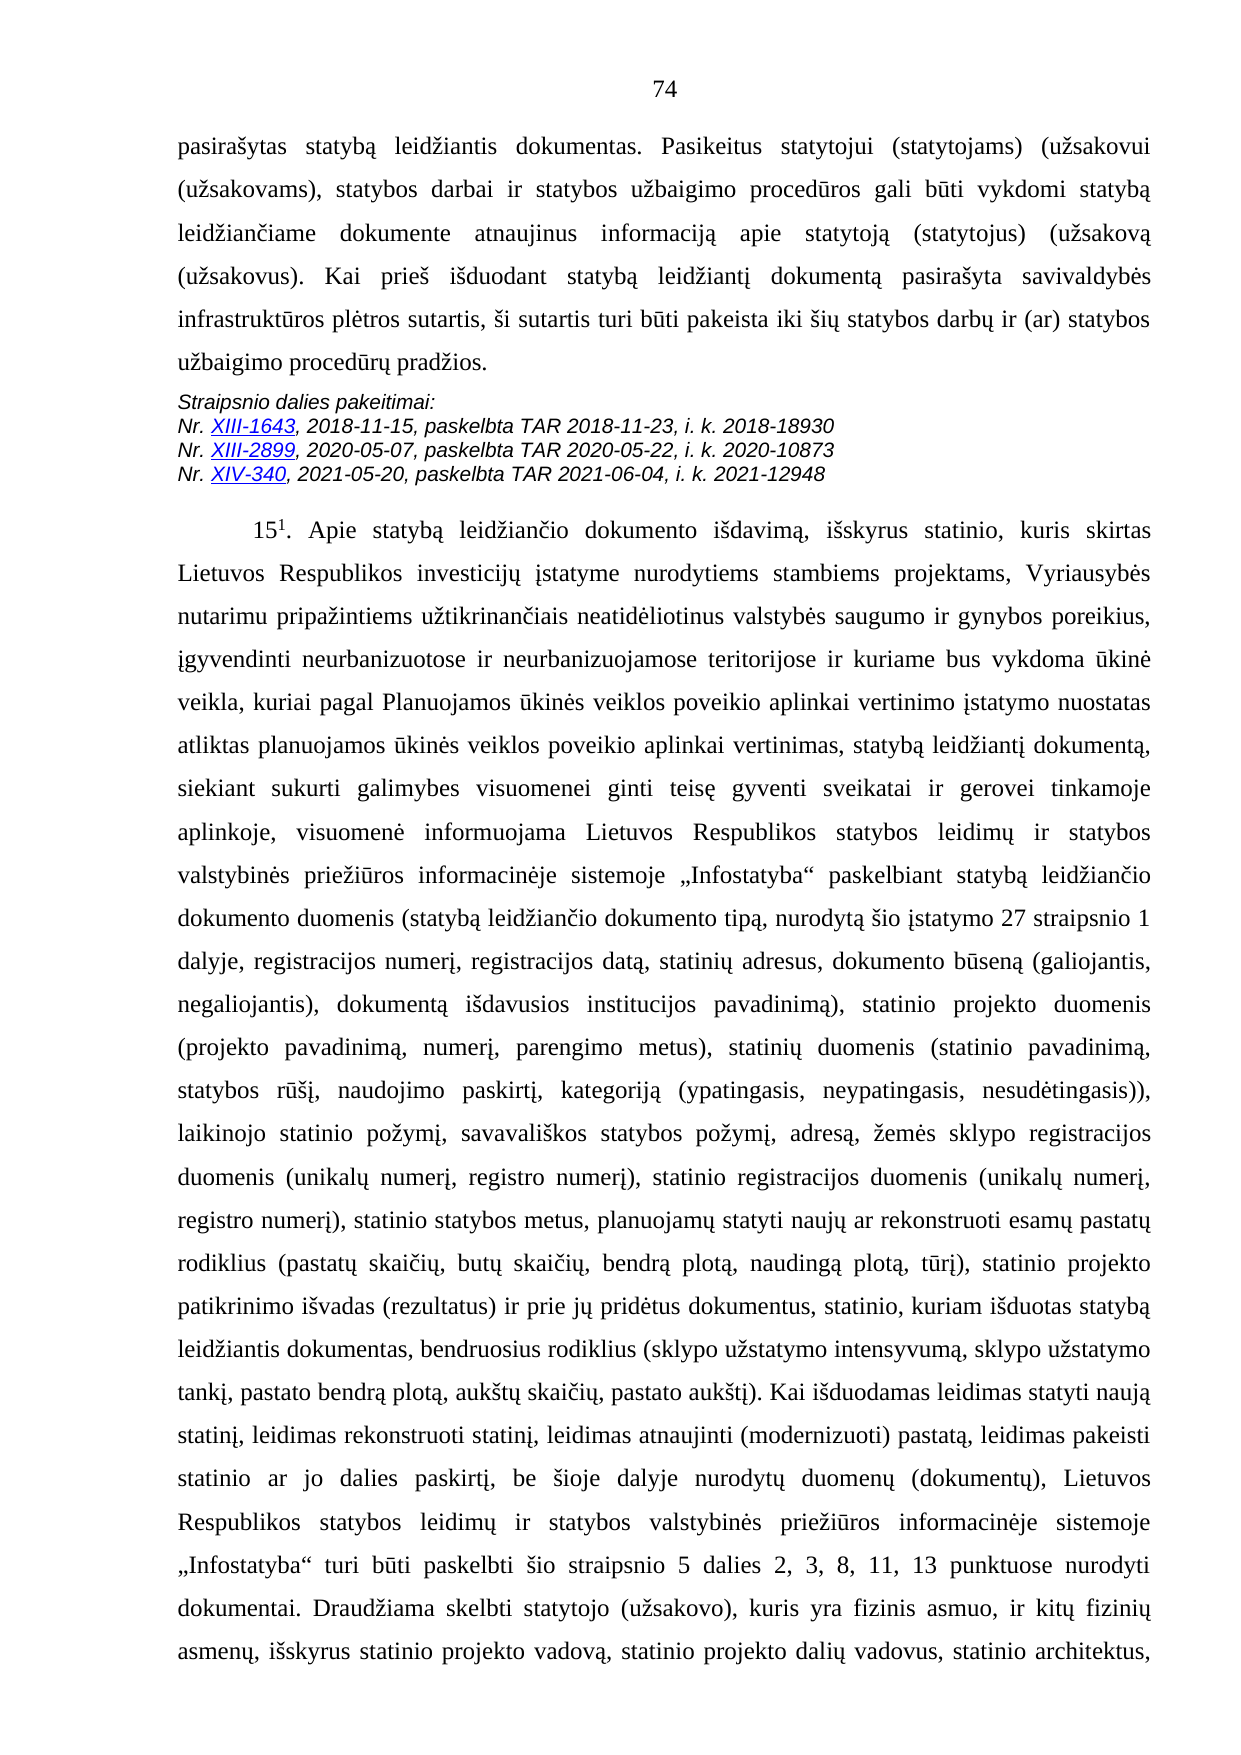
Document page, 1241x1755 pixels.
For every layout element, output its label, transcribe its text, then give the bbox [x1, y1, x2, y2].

text Nr. XIV-340, 2021-05-20, paskelbta TAR 2021-06-04, i. k. 2021-12948 [177, 462, 1152, 486]
text Nr. XIII-1643, 2018-11-15, paskelbta TAR 2018-11-23, i. k. 2018-18930 [177, 414, 1152, 438]
text Straipsnio dalies pakeitimai: [177, 390, 1152, 414]
text Nr. XIII-2899, 2020-05-07, paskelbta TAR 2020-05-22, i. k. 2020-10873 [177, 438, 1152, 462]
text pasirašytas statybą leidžiantis dokumentas. Pasikeitus statytojui (statytojams) (užsakovui (užsakovams), statybos darbai ir statybos užbaigimo procedūros gali būti vykdomi statybą leidžiančiame dokumente atnaujinus informaciją apie statytoją (statytojus) (užsakovą (užsakovus). Kai prieš išduodant statybą leidžiantį dokumentą pasirašyta savivaldybės infrastruktūros plėtros sutartis, ši sutartis turi būti pakeista iki šių statybos darbų ir (ar) statybos užbaigimo procedūrų pradžios. [177, 131, 1152, 376]
text 151. Apie statybą leidžiančio dokumento išdavimą, išskyrus statinio, kuris skirtas Lietuvos Respublikos investicijų įstatyme nurodytiems stambiems projektams, Vyriausybės nutarimu pripažintiems užtikrinančiais neatidėliotinus valstybės saugumo ir gynybos poreikius, įgyvendinti neurbanizuotose ir neurbanizuojamose teritorijose ir kuriame bus vykdoma ūkinė veikla, kuriai pagal Planuojamos ūkinės veiklos poveikio aplinkai vertinimo įstatymo nuostatas atliktas planuojamos ūkinės veiklos poveikio aplinkai vertinimas, statybą leidžiantį dokumentą, siekiant sukurti galimybes visuomenei ginti teisę gyventi sveikatai ir gerovei tinkamoje aplinkoje, visuomenė informuojama Lietuvos Respublikos statybos leidimų ir statybos valstybinės priežiūros informacinėje sistemoje „Infostatyba“ paskelbiant statybą leidžiančio dokumento duomenis (statybą leidžiančio dokumento tipą, nurodytą šio įstatymo 27 straipsnio 1 dalyje, registracijos numerį, registracijos datą, statinių adresus, dokumento būseną (galiojantis, negaliojantis), dokumentą išdavusios institucijos pavadinimą), statinio projekto duomenis (projekto pavadinimą, numerį, parengimo metus), statinių duomenis (statinio pavadinimą, statybos rūšį, naudojimo paskirtį, kategoriją (ypatingasis, neypatingasis, nesudėtingasis)), laikinojo statinio požymį, savavališkos statybos požymį, adresą, žemės sklypo registracijos duomenis (unikalų numerį, registro numerį), statinio registracijos duomenis (unikalų numerį, registro numerį), statinio statybos metus, planuojamų statyti naujų ar rekonstruoti esamų pastatų rodiklius (pastatų skaičių, butų skaičių, bendrą plotą, naudingą plotą, tūrį), statinio projekto patikrinimo išvadas (rezultatus) ir prie jų pridėtus dokumentus, statinio, kuriam išduotas statybą leidžiantis dokumentas, bendruosius rodiklius (sklypo užstatymo intensyvumą, sklypo užstatymo tankį, pastato bendrą plotą, aukštų skaičių, pastato aukštį). Kai išduodamas leidimas statyti naują statinį, leidimas rekonstruoti statinį, leidimas atnaujinti (modernizuoti) pastatą, leidimas pakeisti statinio ar jo dalies paskirtį, be šioje dalyje nurodytų duomenų (dokumentų), Lietuvos Respublikos statybos leidimų ir statybos valstybinės priežiūros informacinėje sistemoje „Infostatyba“ turi būti paskelbti šio straipsnio 5 dalies 2, 3, 8, 11, 13 punktuose nurodyti dokumentai. Draudžiama skelbti statytojo (užsakovo), kuris yra fizinis asmuo, ir kitų fizinių asmenų, išskyrus statinio projekto vadovą, statinio projekto dalių vadovus, statinio architektus, [177, 515, 1152, 1665]
